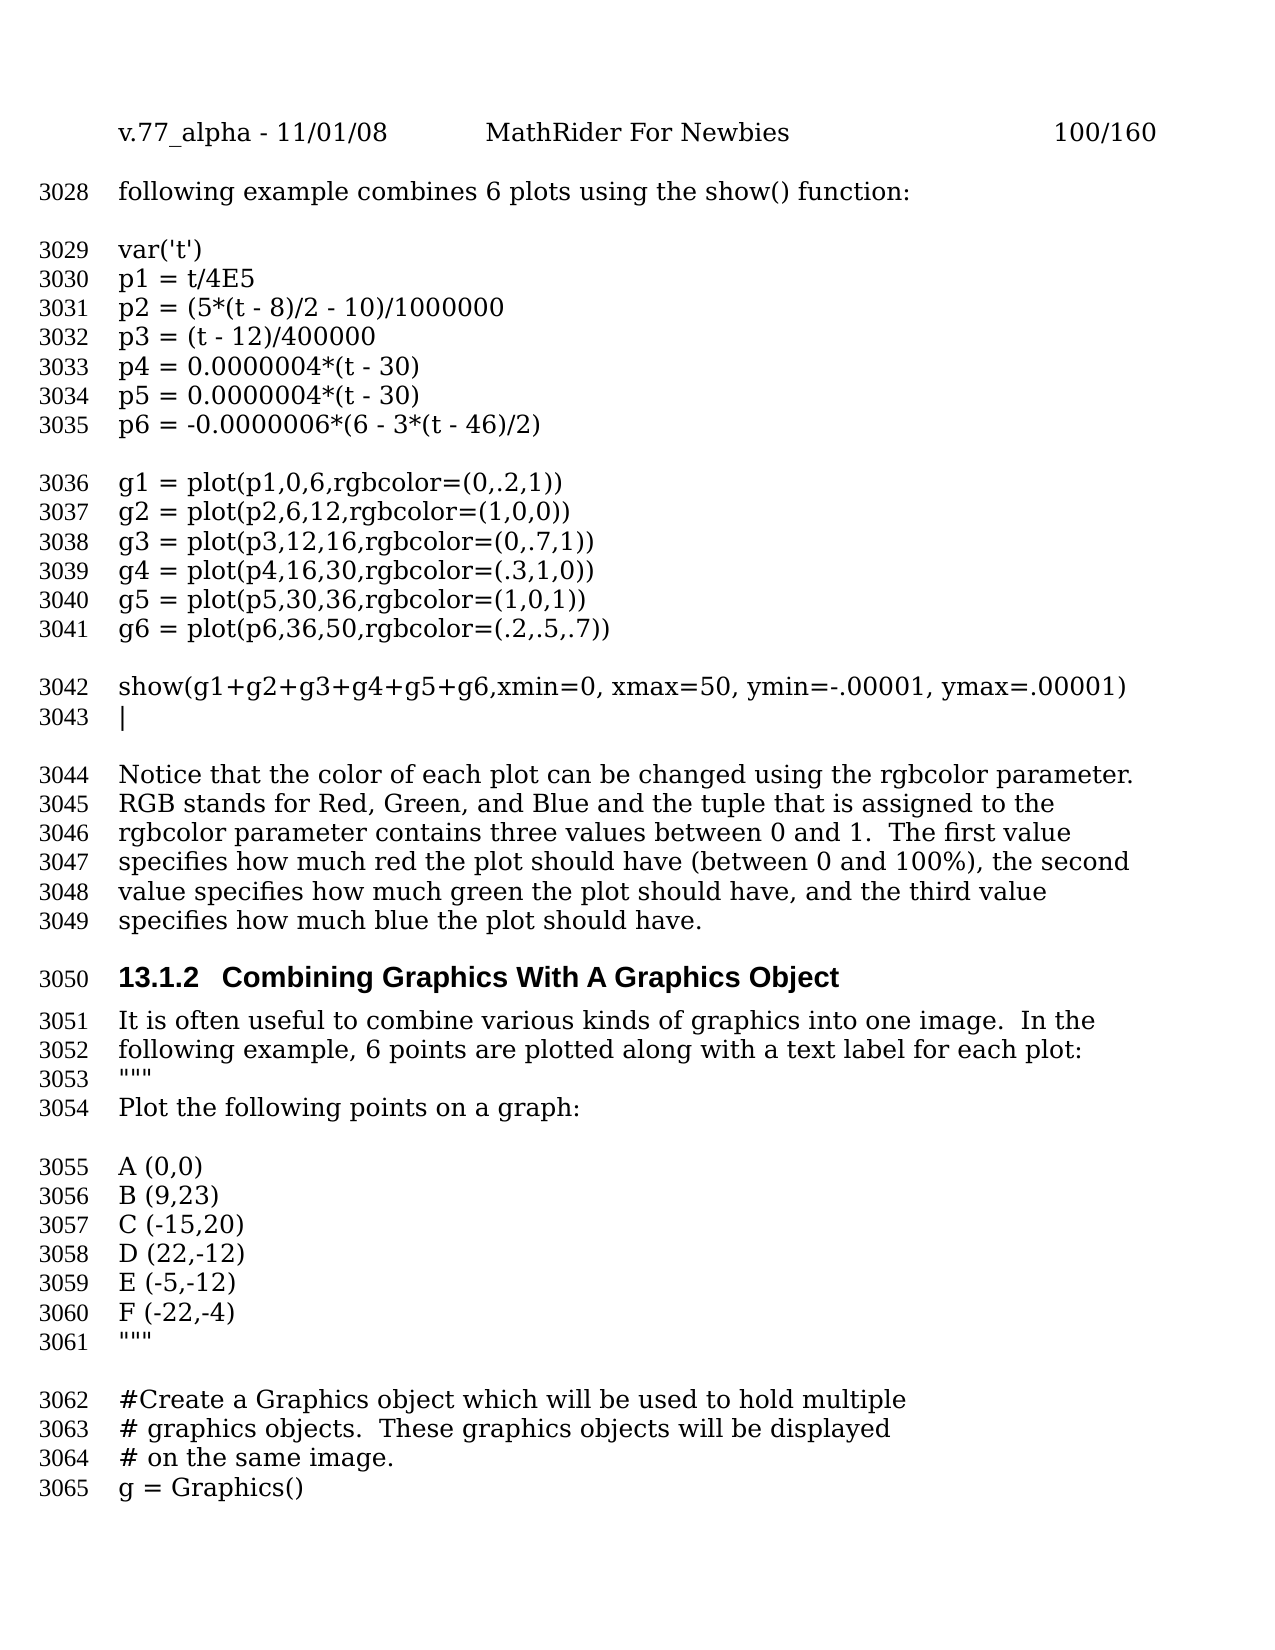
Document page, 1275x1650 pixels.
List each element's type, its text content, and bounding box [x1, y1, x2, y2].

text Notice that the color of each plot can be changed using the rgbcolor parameter. RGB stands for Red, Green, and Blue and the tuple that is assigned to the rgbcolor parameter contains three values between 0 and 1. The first value specifies how much red the plot should have (between 0 and 100%), the second value specifies how much green the plot should have, and the third value specifies how much blue the plot should have. [118, 760, 1157, 935]
text C (-15,20) [118, 1210, 1157, 1239]
text var('t') [118, 235, 1157, 264]
text p3 = (t - 12)/400000 [118, 323, 1157, 352]
text # graphics objects. These graphics objects will be displayed [118, 1414, 1157, 1444]
text g2 = plot(p2,6,12,rgbcolor=(1,0,0)) [118, 498, 1157, 527]
text g5 = plot(p5,30,36,rgbcolor=(1,0,1)) [118, 585, 1157, 614]
text B (9,23) [118, 1181, 1157, 1210]
text | [118, 702, 1157, 731]
subtitle Combining Graphics With A Graphics Object [118, 960, 1157, 994]
text show(g1+g2+g3+g4+g5+g6,xmin=0, xmax=50, ymin=-.00001, ymax=.00001) [118, 673, 1157, 702]
text """ [118, 1327, 1157, 1356]
text E (-5,-12) [118, 1269, 1157, 1298]
text p5 = 0.0000004*(t - 30) [118, 381, 1157, 410]
text # on the same image. [118, 1444, 1157, 1473]
text g = Graphics() [118, 1473, 1157, 1502]
text A (0,0) [118, 1152, 1157, 1181]
text g4 = plot(p4,16,30,rgbcolor=(.3,1,0)) [118, 556, 1157, 585]
text It is often useful to combine various kinds of graphics into one image. In the following example, 6 points are plotted along with a text label for each plot: [118, 1006, 1157, 1064]
text p6 = -0.0000006*(6 - 3*(t - 46)/2) [118, 410, 1157, 439]
text """ [118, 1064, 1157, 1094]
text p1 = t/4E5 [118, 264, 1157, 293]
text p4 = 0.0000004*(t - 30) [118, 352, 1157, 381]
text g6 = plot(p6,36,50,rgbcolor=(.2,.5,.7)) [118, 614, 1157, 643]
text g1 = plot(p1,0,6,rgbcolor=(0,.2,1)) [118, 468, 1157, 498]
text Plot the following points on a graph: [118, 1094, 1157, 1123]
text g3 = plot(p3,12,16,rgbcolor=(0,.7,1)) [118, 527, 1157, 556]
text D (22,-12) [118, 1239, 1157, 1269]
text #Create a Graphics object which will be used to hold multiple [118, 1385, 1157, 1414]
text F (-22,-4) [118, 1298, 1157, 1327]
text following example combines 6 plots using the show() function: [118, 177, 1157, 206]
text p2 = (5*(t - 8)/2 - 10)/1000000 [118, 293, 1157, 323]
